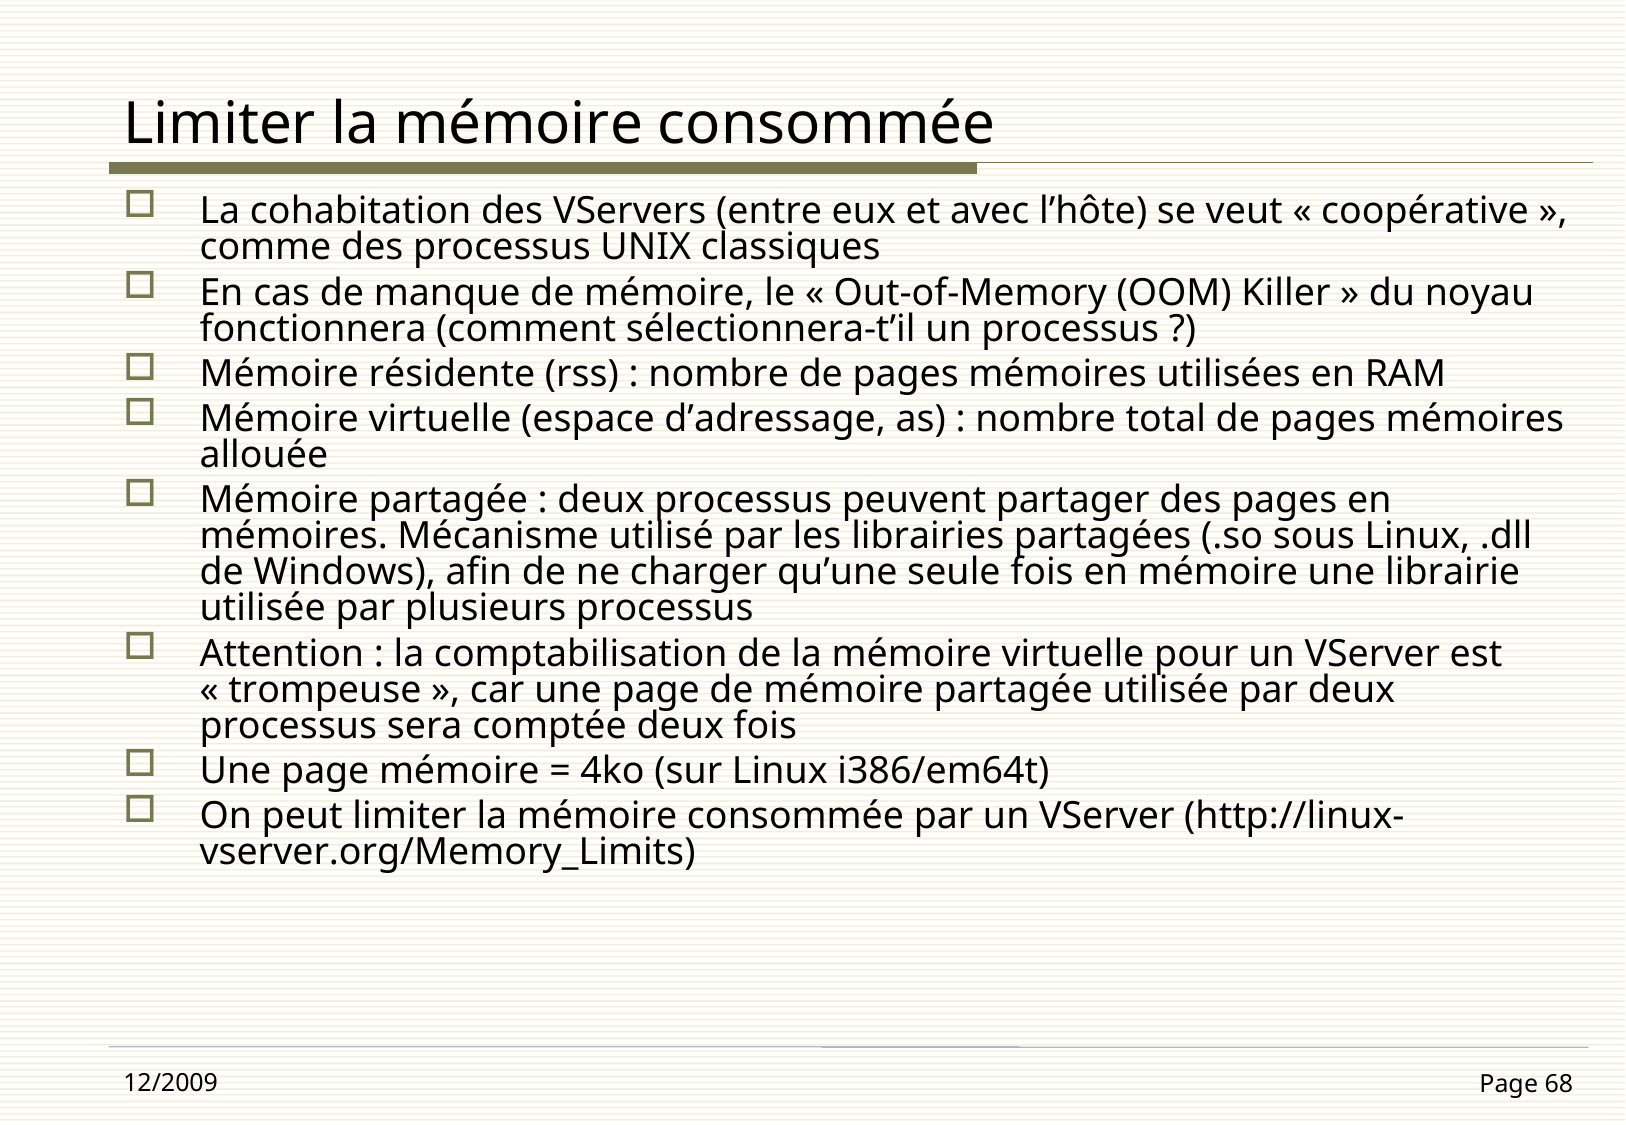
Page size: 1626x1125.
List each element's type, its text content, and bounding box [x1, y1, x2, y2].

title Limiter la mémoire consommée [108, 12, 1596, 163]
list La cohabitation des VServers (entre eux et avec l’hôte) se veut « coopérative », comme des processus UNIX classiques En cas de manque de mémoire, le « Out-of-Memory (OOM) Killer » du noyau fonctionnera (comment sélectionnera-t’il un processus ?)‏ Mémoire résidente (rss) : nombre de pages mémoires utilisées en RAM Mémoire virtuelle (espace d’adressage, as) : nombre total de pages mémoires allouée Mémoire partagée : deux processus peuvent partager des pages en mémoires. Mécanisme utilisé par les librairies partagées (.so sous Linux, .dll de Windows), afin de ne charger qu’une seule fois en mémoire une librairie utilisée par plusieurs processus Attention : la comptabilisation de la mémoire virtuelle pour un VServer est « trompeuse », car une page de mémoire partagée utilisée par deux processus sera comptée deux fois Une page mémoire = 4ko (sur Linux i386/em64t)‏ On peut limiter la mémoire consommée par un VServer (http://linux-vserver.org/Memory_Limits) [108, 187, 1595, 1035]
picture [0, 0, 1626, 1125]
